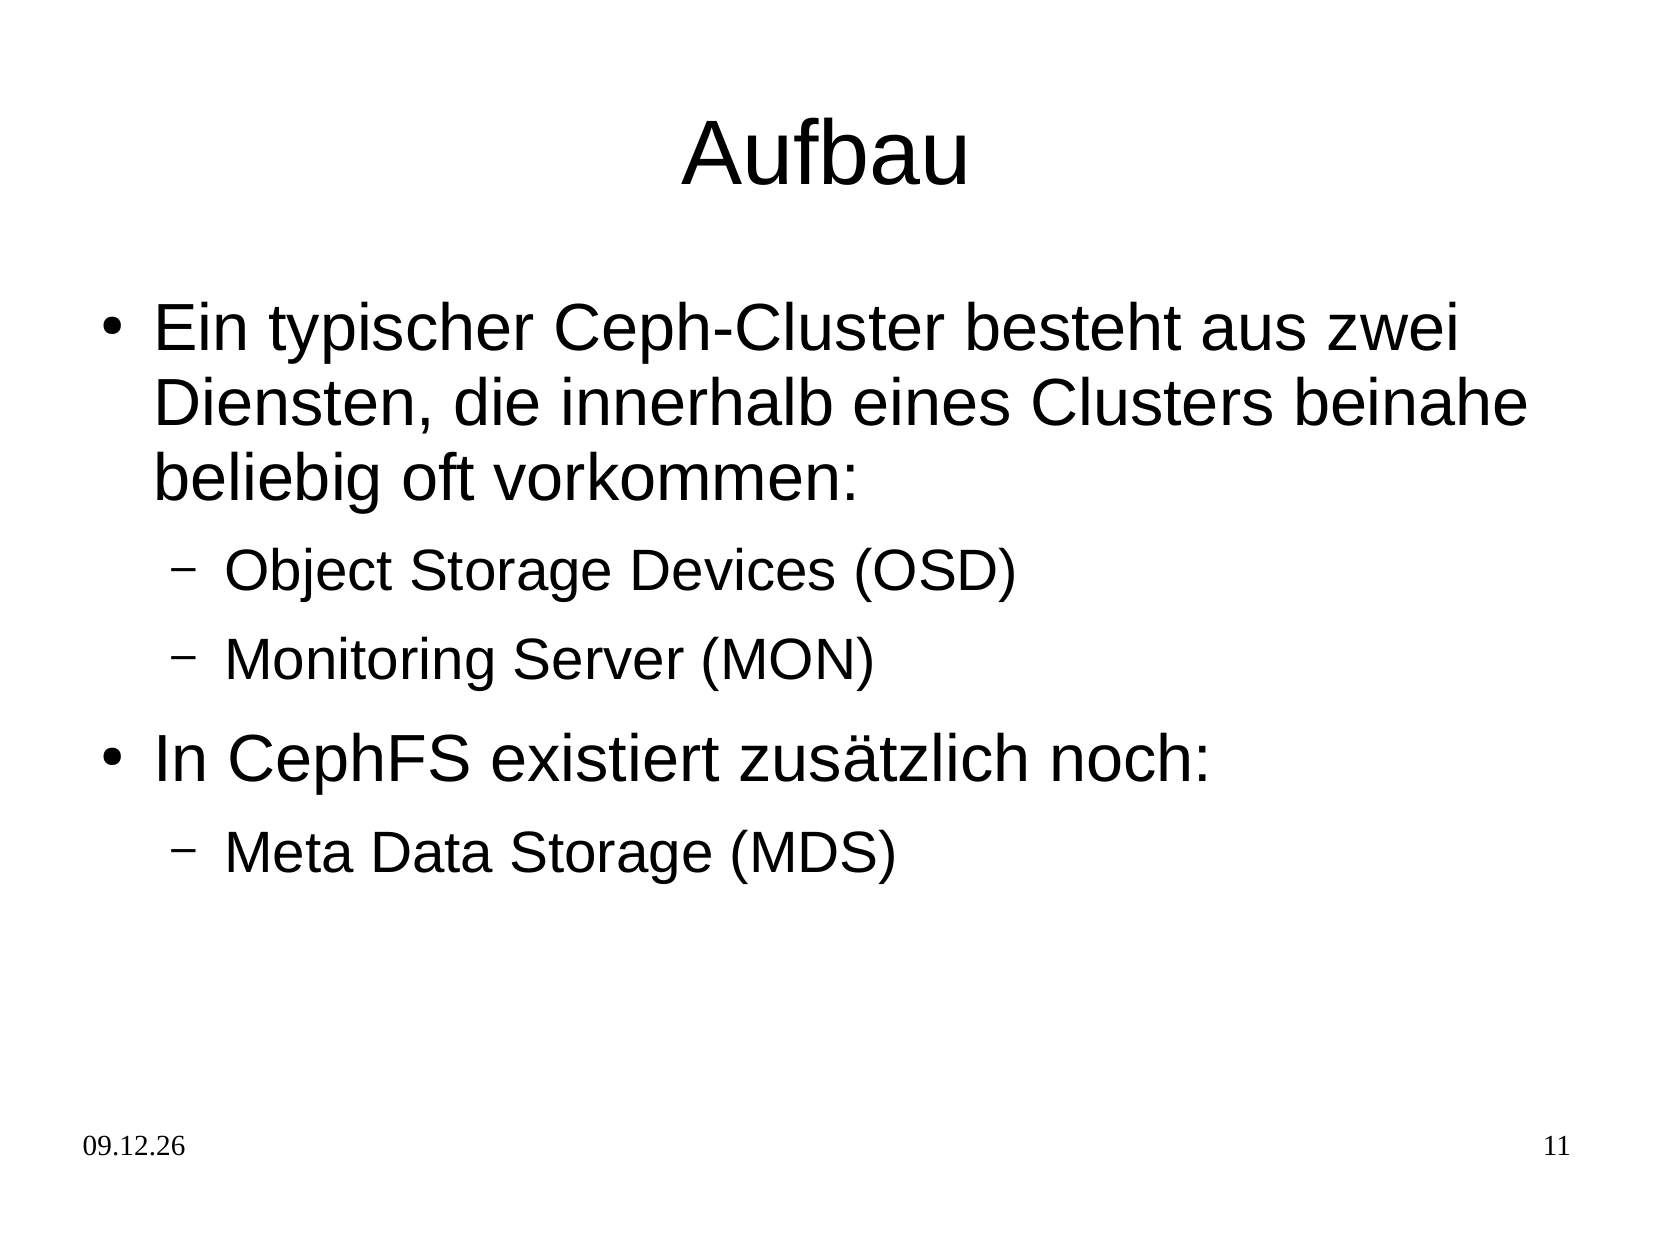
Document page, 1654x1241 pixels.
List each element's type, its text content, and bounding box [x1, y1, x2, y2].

list Ein typischer Ceph-Cluster besteht aus zwei Diensten, die innerhalb eines Clusters beinahe beliebig oft vorkommen: Object Storage Devices (OSD) Monitoring Server (MON) In CephFS existiert zusätzlich noch: Meta Data Storage (MDS) [82, 290, 1571, 1010]
title Aufbau [82, 49, 1571, 257]
